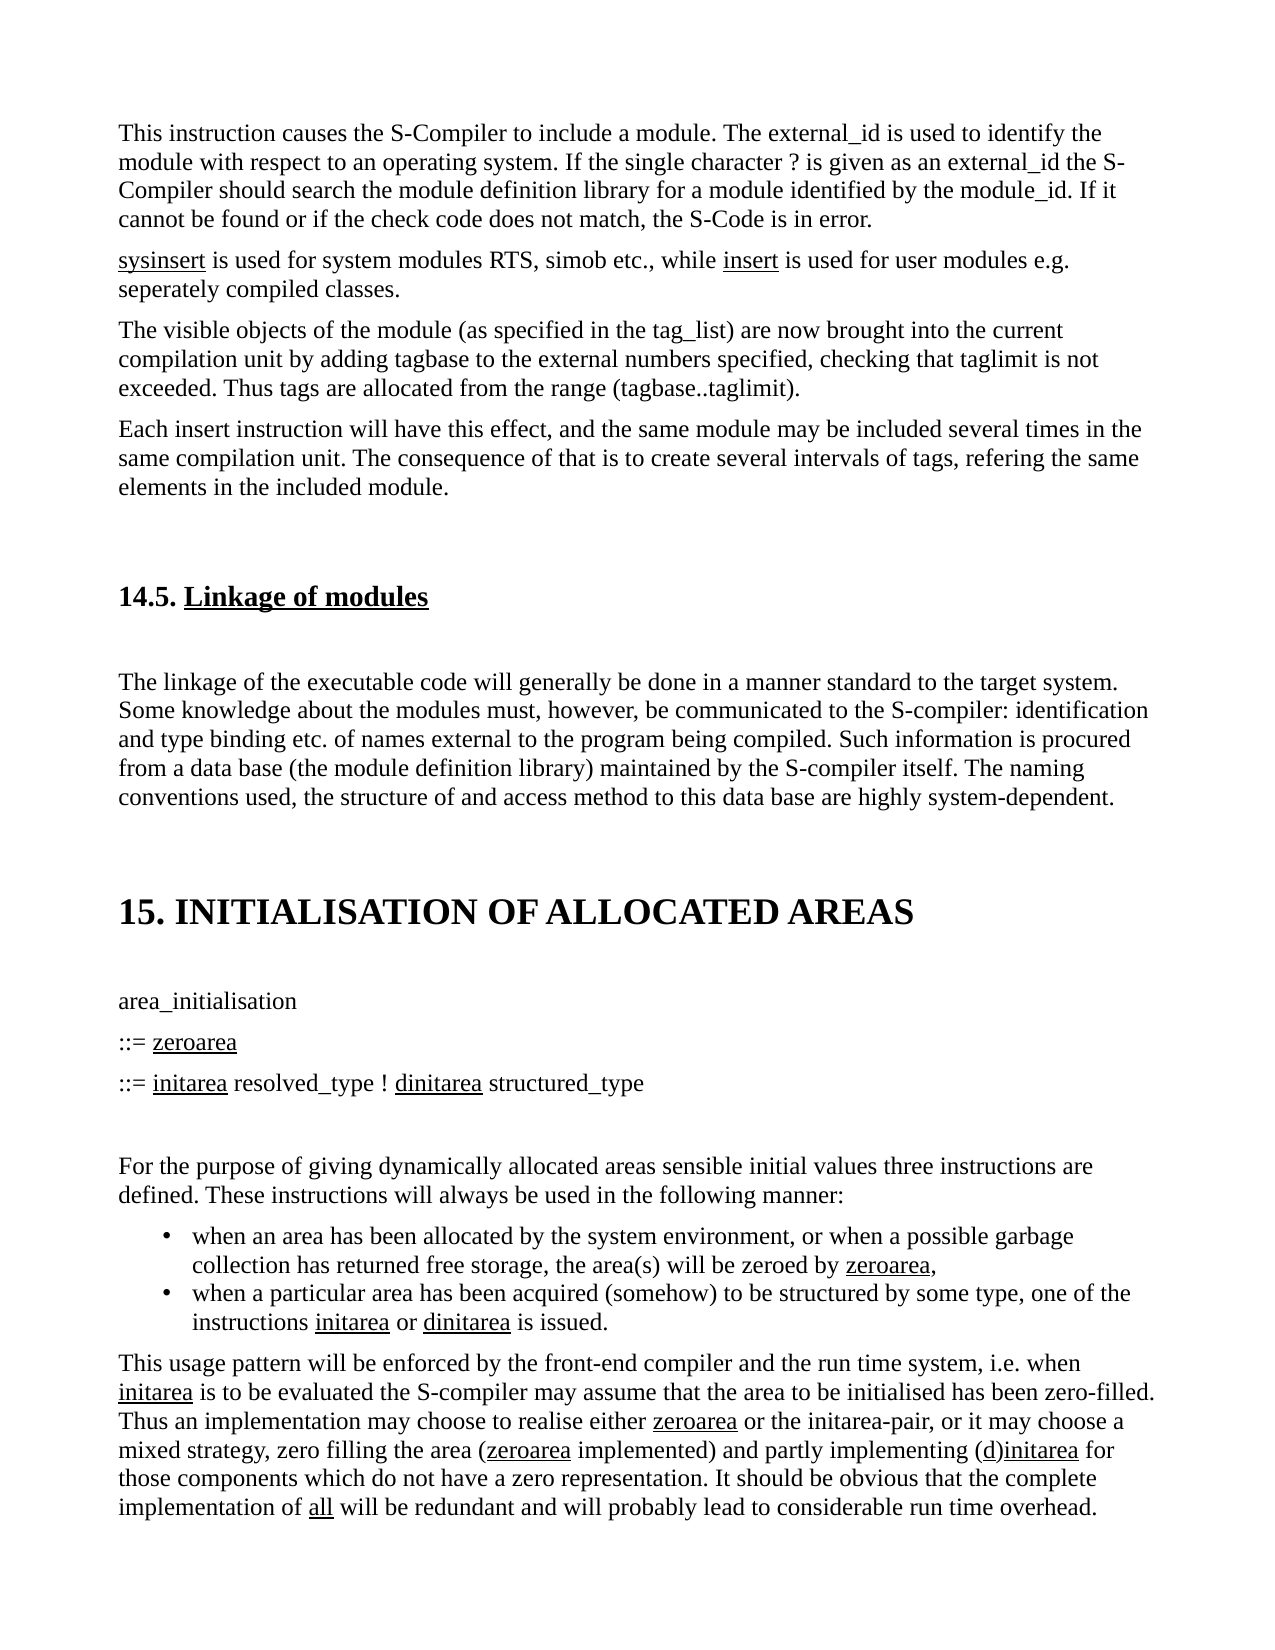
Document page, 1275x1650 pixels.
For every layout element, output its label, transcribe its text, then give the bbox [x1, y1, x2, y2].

text ::= zeroarea [118, 1027, 1157, 1056]
text This instruction causes the S-Compiler to include a module. The external_id is used to identify the module with respect to an operating system. If the single character ? is given as an external_id the S-Compiler should search the module definition library for a module identified by the module_id. If it cannot be found or if the check code does not match, the S-Code is in error. [118, 118, 1157, 233]
subtitle 14.5. Linkage of modules [118, 579, 1157, 613]
subtitle 15. INITIALISATION OF ALLOCATED AREAS [118, 889, 1157, 932]
text This usage pattern will be enforced by the front-end compiler and the run time system, i.e. when initarea is to be evaluated the S-compiler may assume that the area to be initialised has been zero-filled. Thus an implementation may choose to realise either zeroarea or the initarea-pair, or it may choose a mixed strategy, zero filling the area (zeroarea implemented) and partly implementing (d)initarea for those components which do not have a zero representation. It should be obvious that the complete implementation of all will be redundant and will probably lead to considerable run time overhead. [118, 1348, 1157, 1521]
text For the purpose of giving dynamically allocated areas sensible initial values three instructions are defined. These instructions will always be used in the following manner: [118, 1151, 1157, 1208]
list when an area has been allocated by the system environment, or when a possible garbage collection has returned free storage, the area(s) will be zeroed by zeroarea, [162, 1221, 1157, 1278]
text The visible objects of the module (as specified in the tag_list) are now brought into the current compilation unit by adding tagbase to the external numbers specified, checking that taglimit is not exceeded. Thus tags are allocated from the range (tagbase..taglimit). [118, 316, 1157, 402]
text Each insert instruction will have this effect, and the same module may be included several times in the same compilation unit. The consequence of that is to create several intervals of tags, refering the same elements in the included module. [118, 414, 1157, 501]
list when a particular area has been acquired (somehow) to be structured by some type, one of the instructions initarea or dinitarea is issued. [162, 1278, 1157, 1336]
text area_initialisation [118, 986, 1157, 1015]
text The linkage of the executable code will generally be done in a manner standard to the target system. Some knowledge about the modules must, however, be communicated to the S-compiler: identification and type binding etc. of names external to the program being compiled. Such information is procured from a data base (the module definition library) maintained by the S-compiler itself. The naming conventions used, the structure of and access method to this data base are highly system-dependent. [118, 667, 1157, 810]
text ::= initarea resolved_type ! dinitarea structured_type [118, 1068, 1157, 1097]
text sysinsert is used for system modules RTS, simob etc., while insert is used for user modules e.g. seperately compiled classes. [118, 246, 1157, 303]
